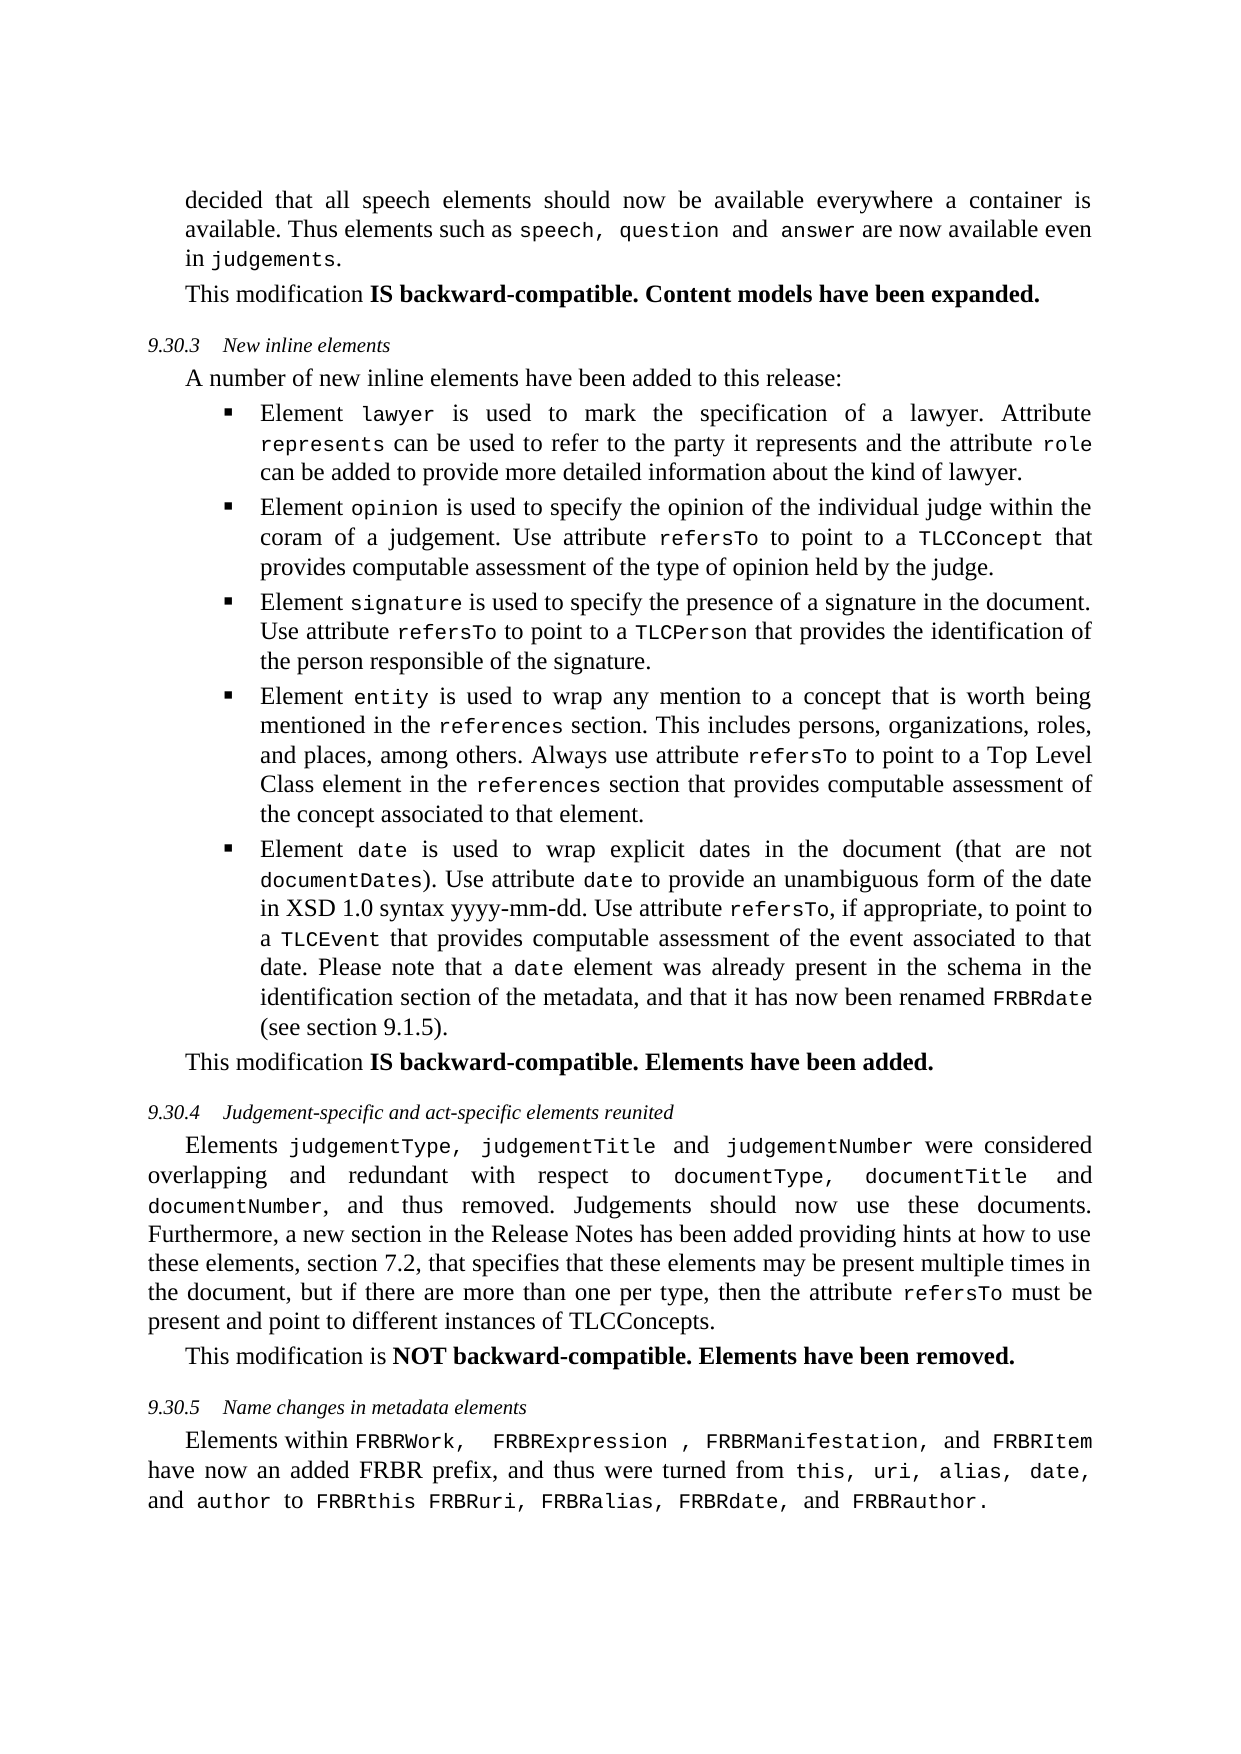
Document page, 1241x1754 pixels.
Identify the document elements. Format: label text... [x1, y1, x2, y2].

subtitle Name changes in metadata elements [148, 1395, 1092, 1419]
list Element signature is used to specify the presence of a signature in the document. Use attribute refersTo to point to a TLCPerson that provides the identification of the person responsible of the signature. [222, 587, 1092, 674]
subtitle New inline elements [148, 333, 1092, 357]
text Elements within FRBRWork, FRBRExpression , FRBRManifestation, and FRBRItem have now an added FRBR prefix, and thus were turned from this, uri, alias, date, and author to FRBRthis FRBRuri, FRBRalias, FRBRdate, and FRBRauthor. [148, 1426, 1092, 1514]
text A number of new inline elements have been added to this release: [148, 363, 1092, 392]
text This modification is NOT backward-compatible. Elements have been removed. [148, 1341, 1092, 1370]
subtitle Judgement-specific and act-specific elements reunited [148, 1100, 1092, 1124]
text Elements judgementType, judgementTitle and judgementNumber were considered overlapping and redundant with respect to documentType, documentTitle and documentNumber, and thus removed. Judgements should now use these documents. Furthermore, a new section in the Release Notes has been added providing hints at how to use these elements, section 7.2, that specifies that these elements may be present multiple times in the document, but if there are more than one per type, then the attribute refersTo must be present and point to different instances of TLCConcepts. [148, 1131, 1092, 1335]
text This modification IS backward-compatible. Elements have been added. [148, 1047, 1092, 1075]
text decided that all speech elements should now be available everywhere a container is available. Thus elements such as speech, question and answer are now available even in judgements. [185, 185, 1092, 273]
list Element date is used to wrap explicit dates in the document (that are not documentDates). Use attribute date to provide an unambiguous form of the date in XSD 1.0 syntax yyyy-mm-dd. Use attribute refersTo, if appropriate, to point to a TLCEvent that provides computable assessment of the event associated to that date. Please note that a date element was already present in the schema in the identification section of the metadata, and that it has now been renamed FRBRdate (see section 9.1.5). [222, 834, 1092, 1040]
text This modification IS backward-compatible. Content models have been expanded. [148, 279, 1092, 308]
list Element opinion is used to specify the opinion of the individual judge within the coram of a judgement. Use attribute refersTo to point to a TLCConcept that provides computable assessment of the type of opinion held by the judge. [222, 492, 1092, 580]
list Element entity is used to wrap any mention to a concept that is worth being mentioned in the references section. This includes persons, organizations, roles, and places, among others. Always use attribute refersTo to point to a Top Level Class element in the references section that provides computable assessment of the concept associated to that element. [222, 681, 1092, 828]
list Element lawyer is used to mark the specification of a lawyer. Attribute represents can be used to refer to the party it represents and the attribute role can be added to provide more detailed information about the kind of lawyer. [222, 398, 1092, 486]
